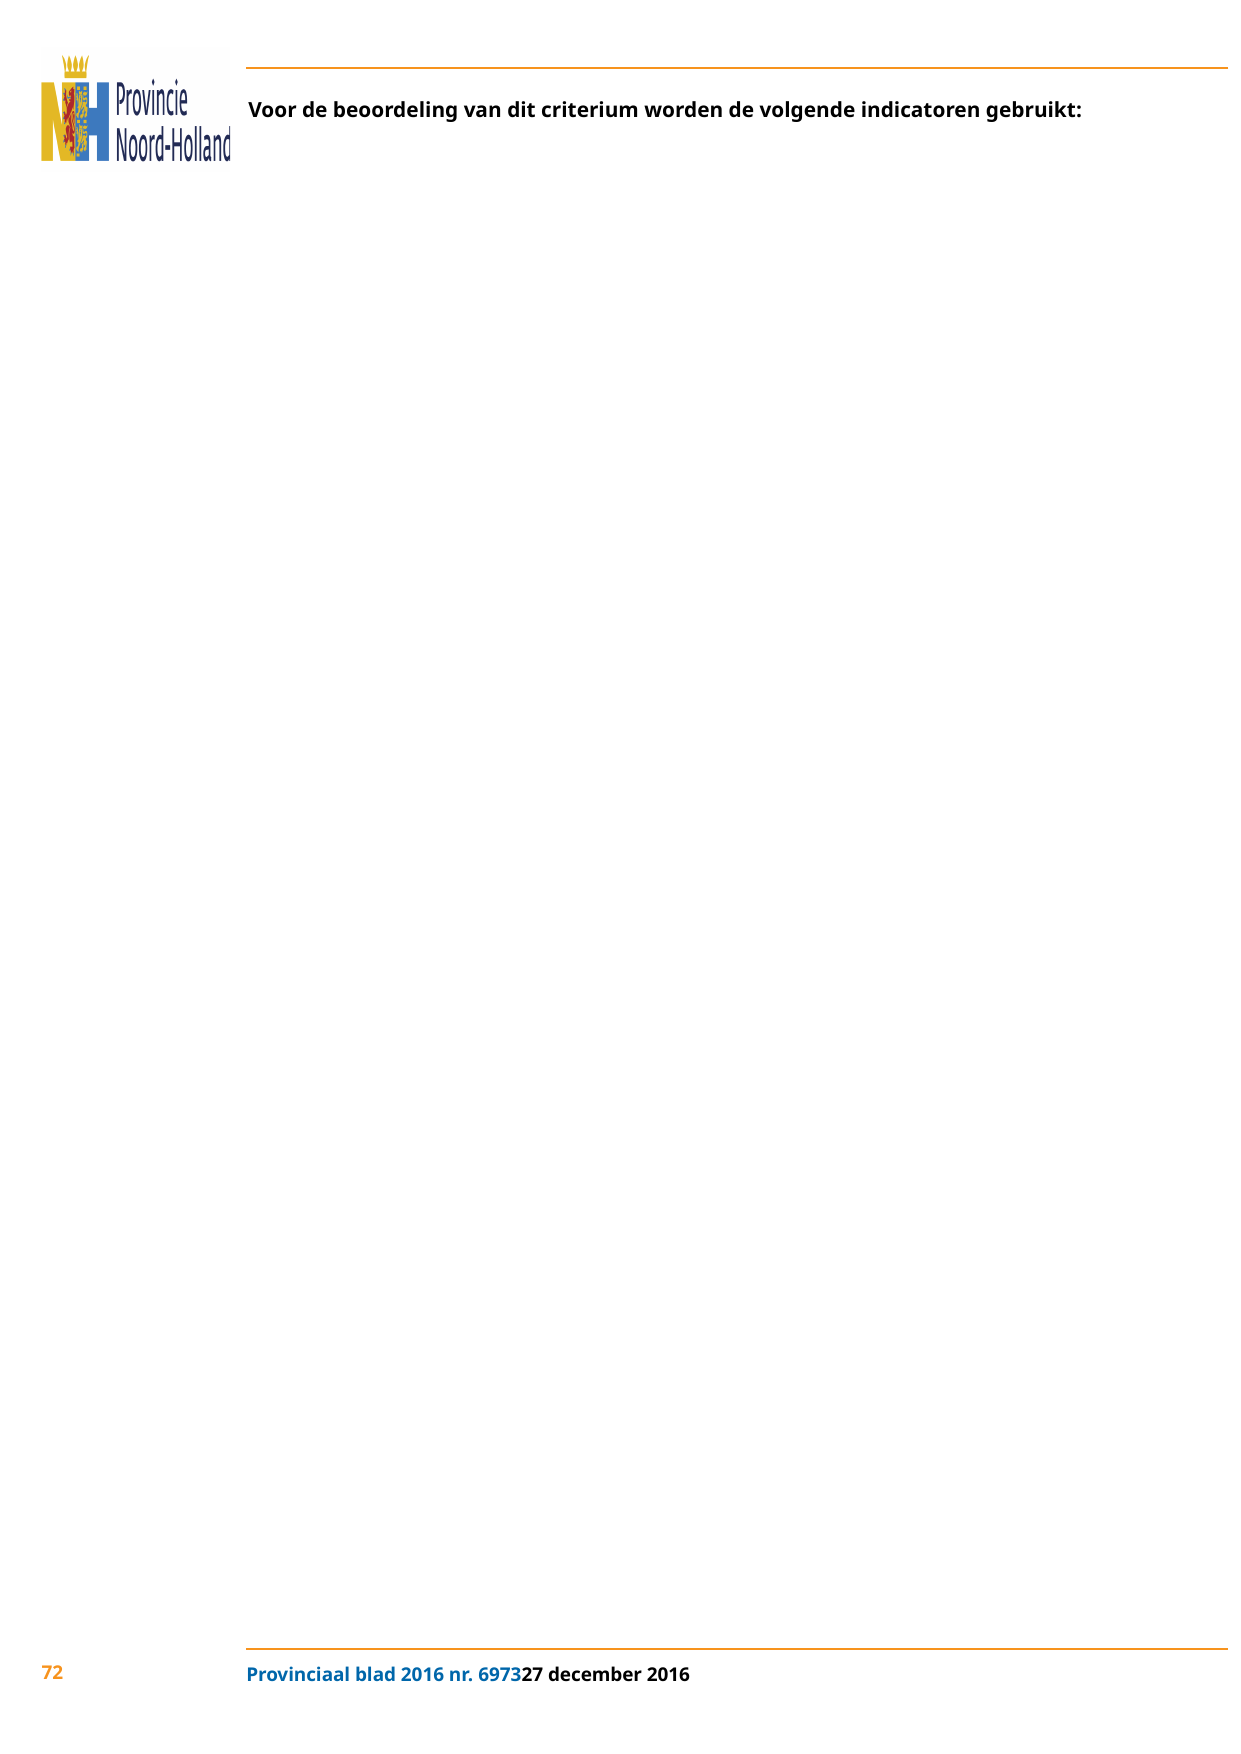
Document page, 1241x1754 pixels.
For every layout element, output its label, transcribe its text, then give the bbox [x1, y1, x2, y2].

picture [41, 47, 231, 172]
text Voor de beoordeling van dit criterium worden de volgende indicatoren gebruikt: [248, 95, 1152, 123]
